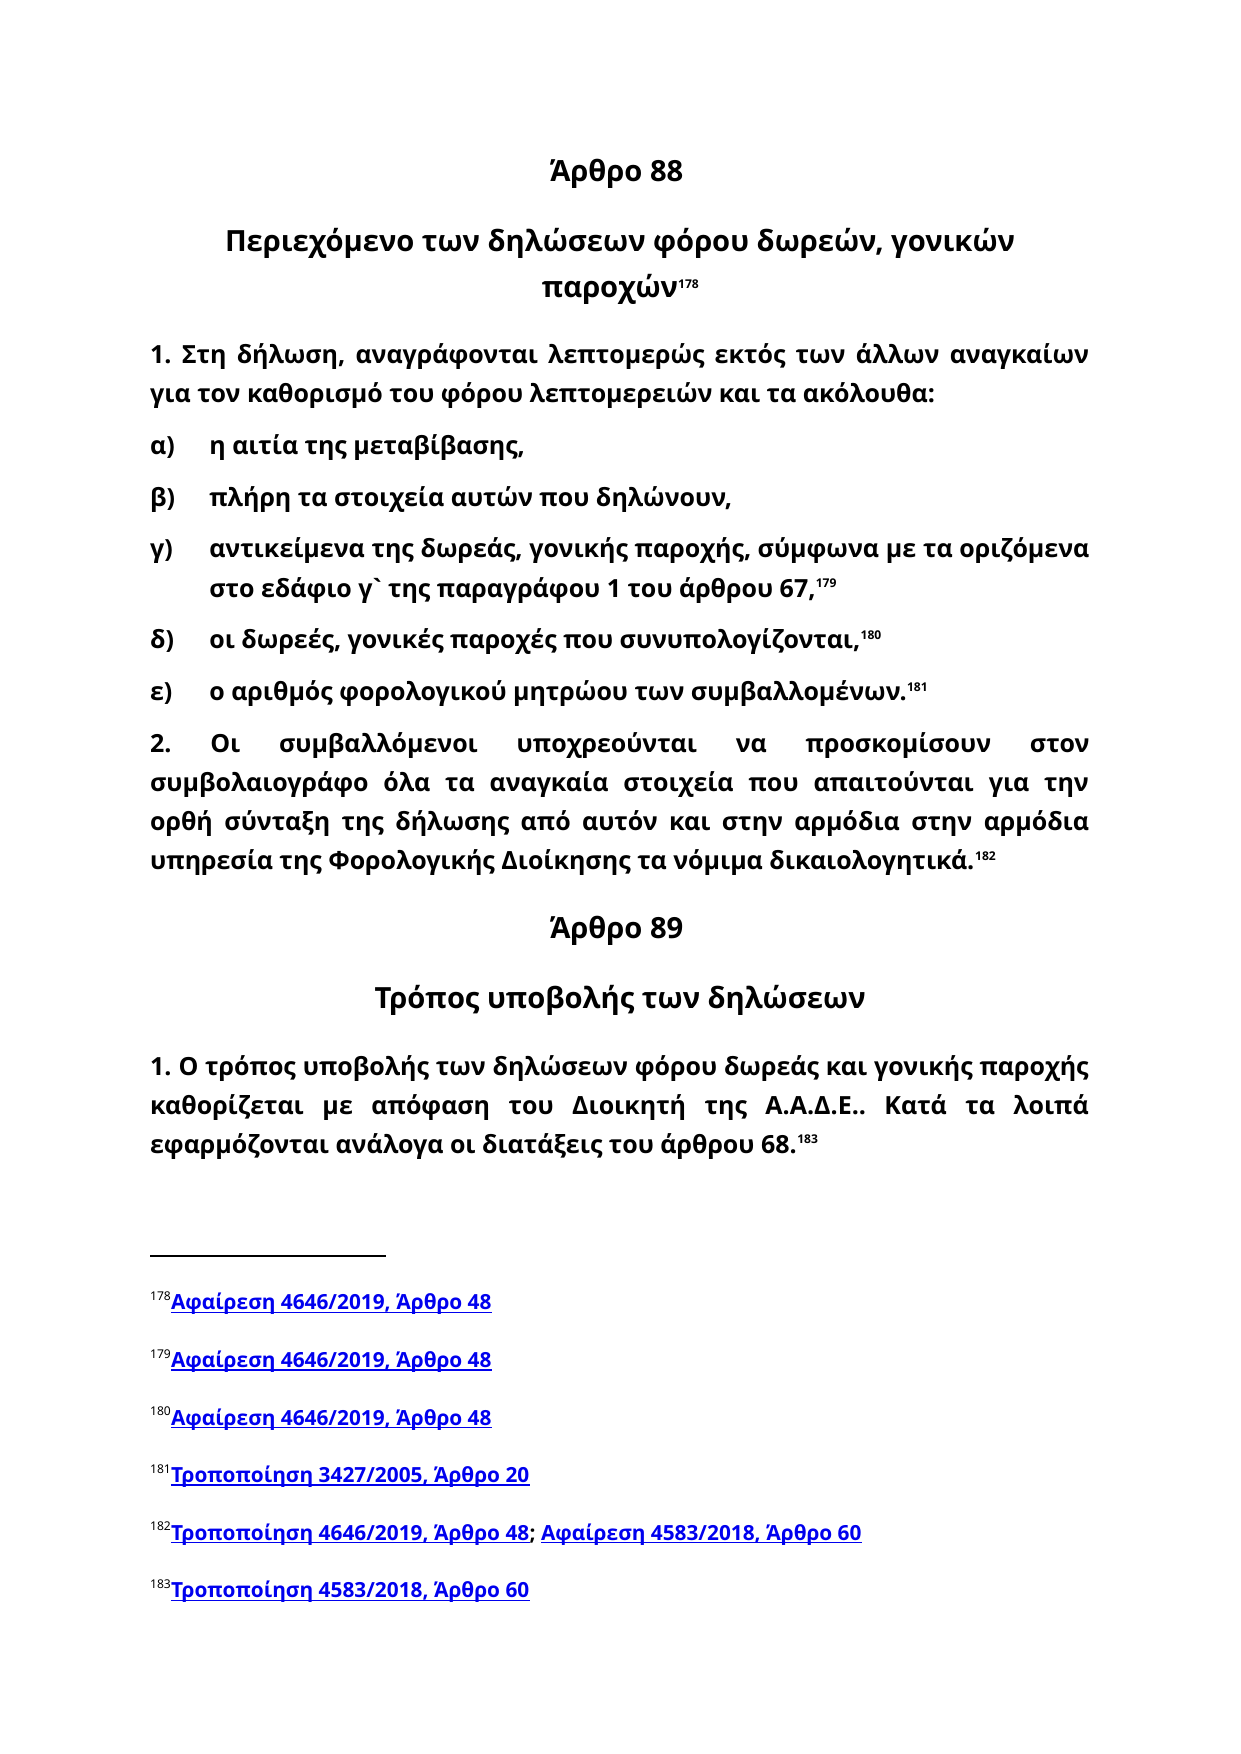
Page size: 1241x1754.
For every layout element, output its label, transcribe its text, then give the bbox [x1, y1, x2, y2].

text Τροποποίηση 3427/2005, Άρθρο 20 [150, 1460, 1090, 1489]
text Αφαίρεση 4646/2019, Άρθρο 48 [150, 1287, 1090, 1316]
text 1. Στη δήλωση, αναγράφονται λεπτομερώς εκτός των άλλων αναγκαίων για τον καθορισμό του φόρου λεπτομερειών και τα ακόλουθα: [150, 337, 1090, 410]
text Τροποποίηση 4583/2018, Άρθρο 60 [150, 1576, 1090, 1604]
subtitle Άρθρο 88 [150, 150, 1090, 190]
list α) η αιτία της μεταβίβασης, [150, 428, 1090, 462]
list β) πλήρη τα στοιχεία αυτών που δηλώνουν, [150, 479, 1090, 513]
text Αφαίρεση 4646/2019, Άρθρο 48 [150, 1403, 1090, 1431]
list γ) αντικείμενα της δωρεάς, γονικής παροχής, σύμφωνα με τα οριζόμενα στο εδάφιο γ` της παραγράφου 1 του άρθρου 67, [150, 531, 1090, 604]
list δ) οι δωρεές, γονικές παροχές που συνυπολογίζονται, [150, 622, 1090, 656]
text Αφαίρεση 4646/2019, Άρθρο 48 [150, 1345, 1090, 1373]
text 1. Ο τρόπος υποβολής των δηλώσεων φόρου δωρεάς και γονικής παροχής καθορίζεται με απόφαση του Διοικητή της Α.Α.Δ.Ε.. Κατά τα λοιπά εφαρμόζονται ανάλογα οι διατάξεις του άρθρου 68. [150, 1048, 1090, 1161]
subtitle Άρθρο 89 [150, 907, 1090, 947]
text 2. Οι συμβαλλόμενοι υποχρεούνται να προσκομίσουν στον συμβολαιογράφο όλα τα αναγκαία στοιχεία που απαιτούνται για την ορθή σύνταξη της δήλωσης από αυτόν και στην αρμόδια στην αρμόδια υπηρεσία της Φορολογικής Διοίκησης τα νόμιμα δικαιολογητικά. [150, 725, 1090, 877]
text Τροποποίηση 4646/2019, Άρθρο 48; Αφαίρεση 4583/2018, Άρθρο 60 [150, 1518, 1090, 1546]
subtitle Περιεχόμενο των δηλώσεων φόρου δωρεών, γονικών παροχών [150, 221, 1090, 306]
subtitle Τρόπος υποβολής των δηλώσεων [150, 977, 1090, 1017]
list ε) ο αριθμός φορολογικού μητρώου των συμβαλλομένων. [150, 673, 1090, 708]
